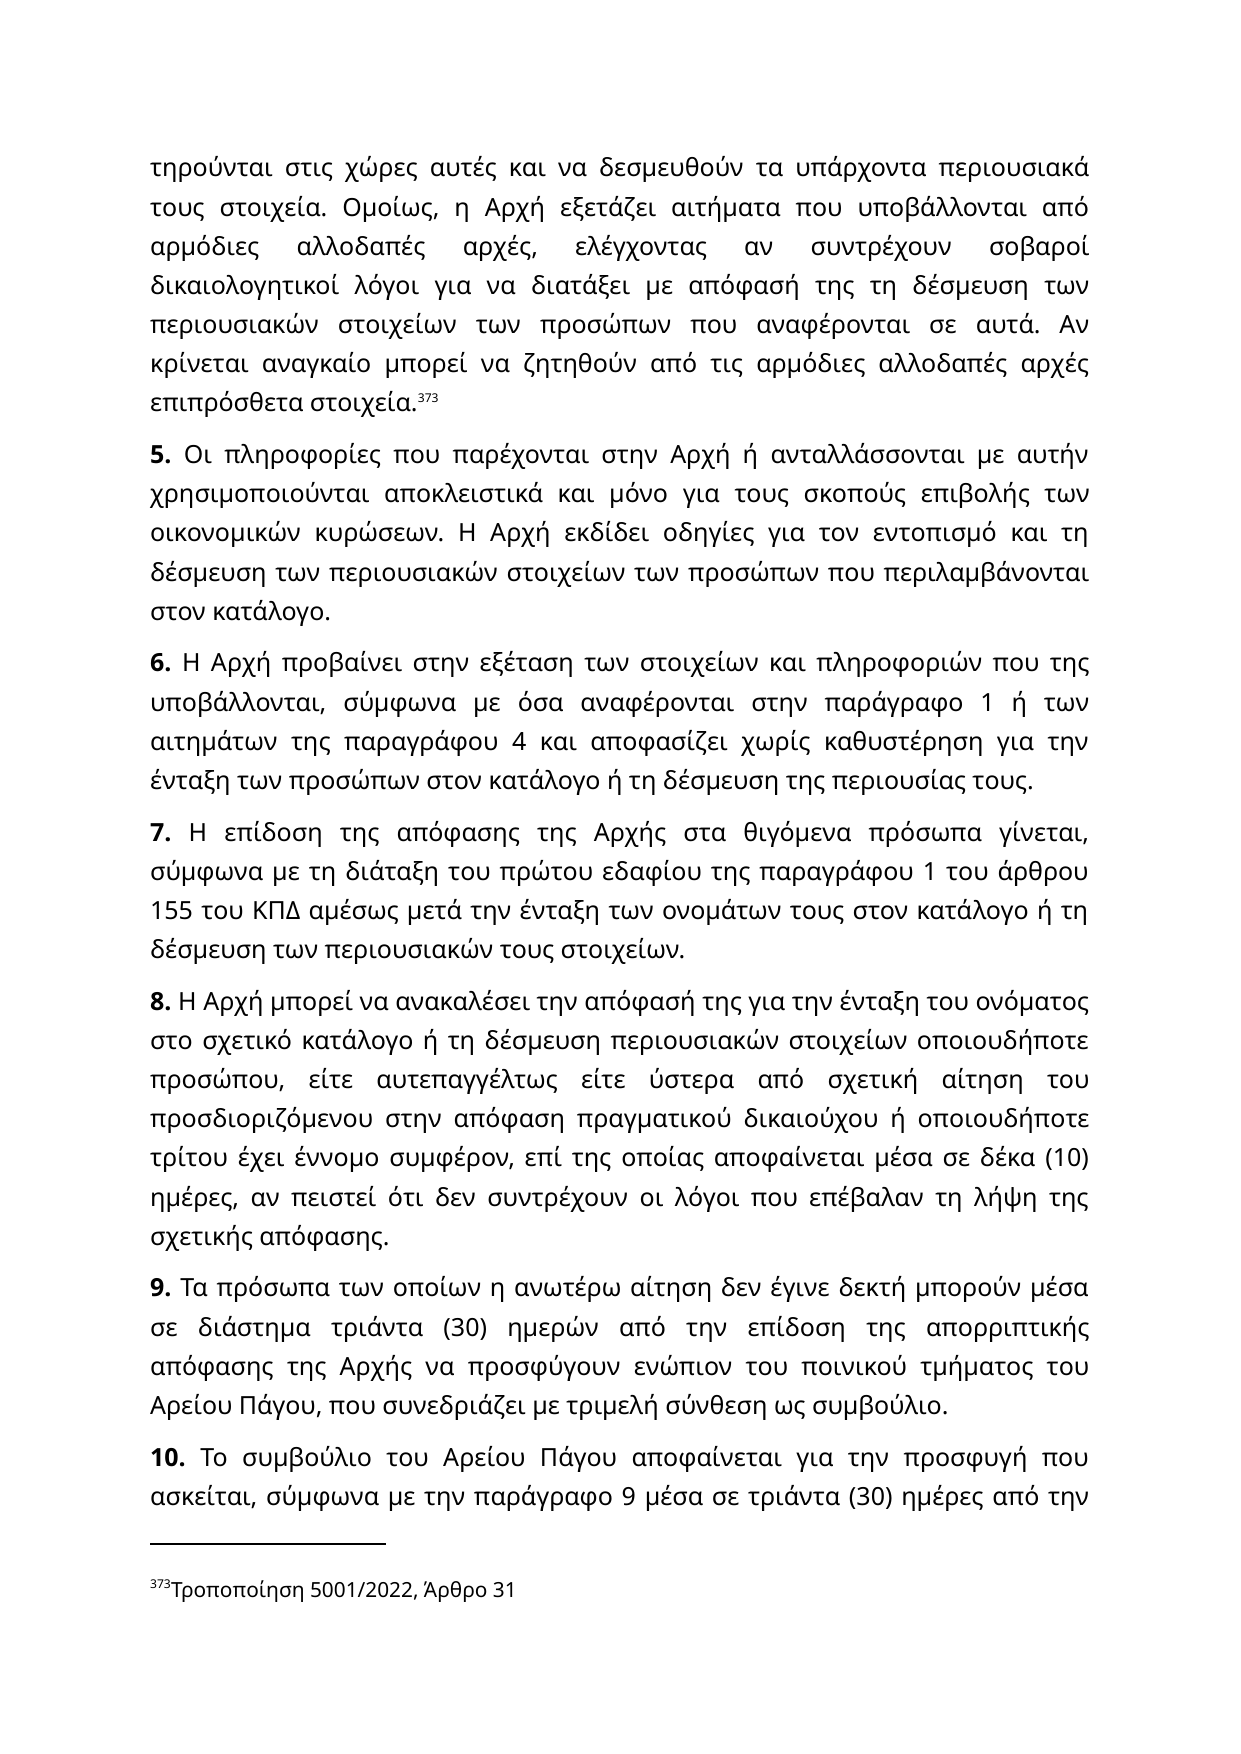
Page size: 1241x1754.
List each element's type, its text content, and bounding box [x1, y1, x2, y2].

text τηρούνται στις χώρες αυτές και να δεσμευθούν τα υπάρχοντα περιουσιακά τους στοιχεία. Ομοίως, η Αρχή εξετάζει αιτήματα που υποβάλλονται από αρμόδιες αλλοδαπές αρχές, ελέγχοντας αν συντρέχουν σοβαροί δικαιολογητικοί λόγοι για να διατάξει με απόφασή της τη δέσμευση των περιουσιακών στοιχείων των προσώπων που αναφέρονται σε αυτά. Αν κρίνεται αναγκαίο μπορεί να ζητηθούν από τις αρμόδιες αλλοδαπές αρχές επιπρόσθετα στοιχεία. [150, 150, 1090, 419]
text 7. Η επίδοση της απόφασης της Αρχής στα θιγόμενα πρόσωπα γίνεται, σύμφωνα με τη διάταξη του πρώτου εδαφίου της παραγράφου 1 του άρθρου 155 του ΚΠΔ αμέσως μετά την ένταξη των ονομάτων τους στον κατάλογο ή τη δέσμευση των περιουσιακών τους στοιχείων. [150, 814, 1090, 966]
text 5. Οι πληροφορίες που παρέχονται στην Αρχή ή ανταλλάσσονται με αυτήν χρησιμοποιούνται αποκλειστικά και μόνο για τους σκοπούς επιβολής των οικονομικών κυρώσεων. Η Αρχή εκδίδει οδηγίες για τον εντοπισμό και τη δέσμευση των περιουσιακών στοιχείων των προσώπων που περιλαμβάνονται στον κατάλογο. [150, 437, 1090, 627]
text 10. Το συμβούλιο του Αρείου Πάγου αποφαίνεται για την προσφυγή που ασκείται, σύμφωνα με την παράγραφο 9 μέσα σε τριάντα (30) ημέρες από την [150, 1439, 1090, 1512]
text 6. Η Αρχή προβαίνει στην εξέταση των στοιχείων και πληροφοριών που της υποβάλλονται, σύμφωνα με όσα αναφέρονται στην παράγραφο 1 ή των αιτημάτων της παραγράφου 4 και αποφασίζει χωρίς καθυστέρηση για την ένταξη των προσώπων στον κατάλογο ή τη δέσμευση της περιουσίας τους. [150, 645, 1090, 797]
text Τροποποίηση 5001/2022, Άρθρο 31 [150, 1576, 1090, 1604]
text 9. Τα πρόσωπα των οποίων η ανωτέρω αίτηση δεν έγινε δεκτή μπορούν μέσα σε διάστημα τριάντα (30) ημερών από την επίδοση της απορριπτικής απόφασης της Αρχής να προσφύγουν ενώπιον του ποινικού τμήματος του Αρείου Πάγου, που συνεδριάζει με τριμελή σύνθεση ως συμβούλιο. [150, 1270, 1090, 1422]
text 8. Η Αρχή μπορεί να ανακαλέσει την απόφασή της για την ένταξη του ονόματος στο σχετικό κατάλογο ή τη δέσμευση περιουσιακών στοιχείων οποιουδήποτε προσώπου, είτε αυτεπαγγέλτως είτε ύστερα από σχετική αίτηση του προσδιοριζόμενου στην απόφαση πραγματικού δικαιούχου ή οποιουδήποτε τρίτου έχει έννομο συμφέρον, επί της οποίας αποφαίνεται μέσα σε δέκα (10) ημέρες, αν πειστεί ότι δεν συντρέχουν οι λόγοι που επέβαλαν τη λήψη της σχετικής απόφασης. [150, 983, 1090, 1252]
